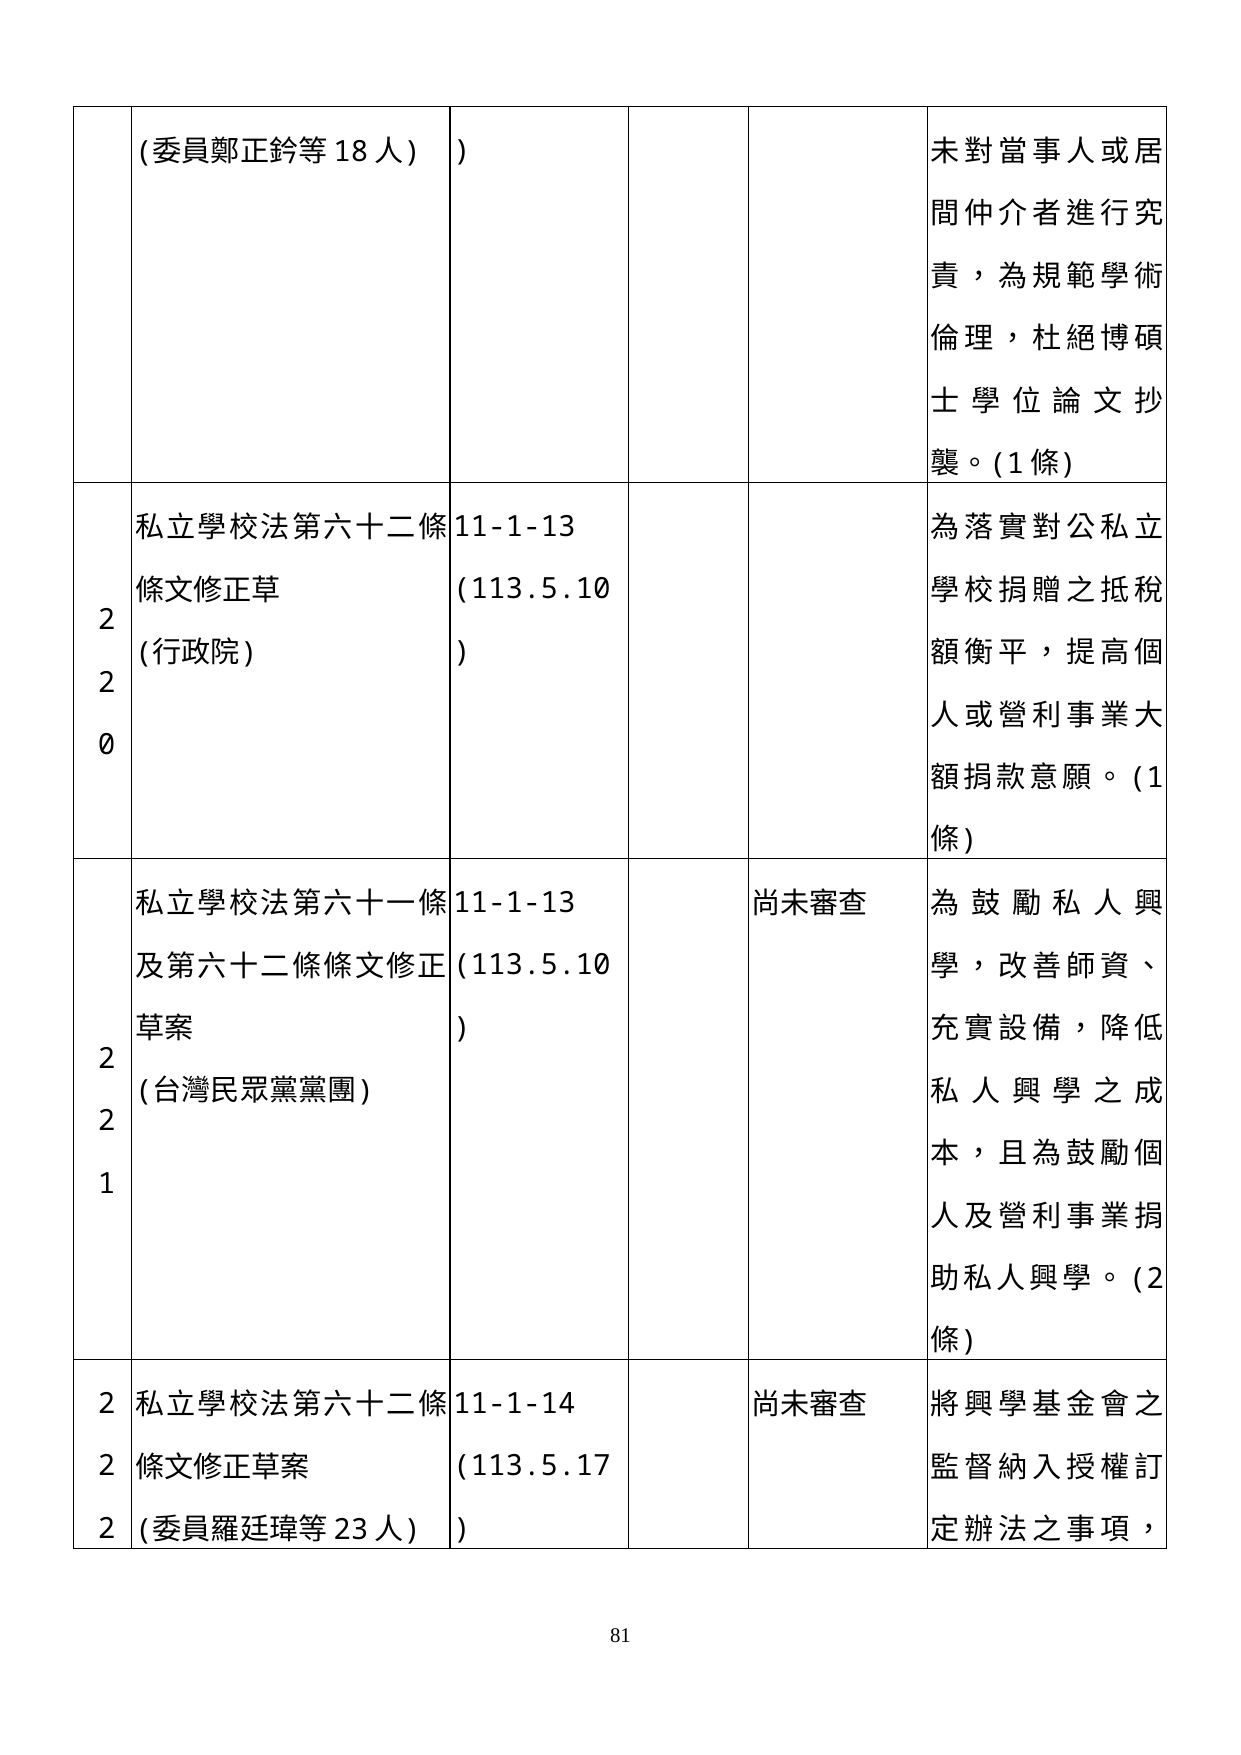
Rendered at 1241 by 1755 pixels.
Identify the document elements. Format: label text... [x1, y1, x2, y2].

table_cell 將興學基金會之監督納入授權訂定辦法之事項， [928, 1360, 1166, 1548]
table_cell ) [451, 107, 628, 482]
table_cell 私立學校法第六十二條條文修正草 (行政院) [132, 483, 449, 858]
table_cell 為落實對公私立學校捐贈之抵稅額衡平，提高個人或營利事業大額捐款意願。(1條) [928, 483, 1166, 858]
table_cell [74, 483, 131, 858]
table_cell 11-1-14 (113.5.17) [451, 1360, 628, 1548]
table_cell 11-1-13 (113.5.10) [451, 859, 628, 1359]
table_cell [749, 107, 927, 482]
table_cell 11-1-13 (113.5.10) [451, 483, 628, 858]
table_cell 為鼓勵私人興學，改善師資、充實設備，降低私人興學之成本，且為鼓勵個人及營利事業捐助私人興學。(2條) [928, 859, 1166, 1359]
table_cell 尚未審查 [749, 859, 927, 1359]
table_cell [629, 1360, 748, 1548]
table_cell [629, 483, 748, 858]
table_cell [74, 1360, 131, 1548]
table_cell [74, 859, 131, 1359]
table_cell 未對當事人或居間仲介者進行究責，為規範學術倫理，杜絕博碩士學位論文抄襲。(1條) [928, 107, 1166, 482]
table_cell [74, 107, 131, 482]
table_cell 私立學校法第六十一條及第六十二條條文修正草案 (台灣民眾黨黨團) [132, 859, 449, 1359]
table_cell [749, 483, 927, 858]
table_cell 私立學校法第六十二條條文修正草案 (委員羅廷瑋等23人) [132, 1360, 449, 1548]
table_cell 尚未審查 [749, 1360, 927, 1548]
table_cell [629, 107, 748, 482]
table_cell [629, 859, 748, 1359]
table_cell (委員鄭正鈐等18人) [132, 107, 449, 482]
